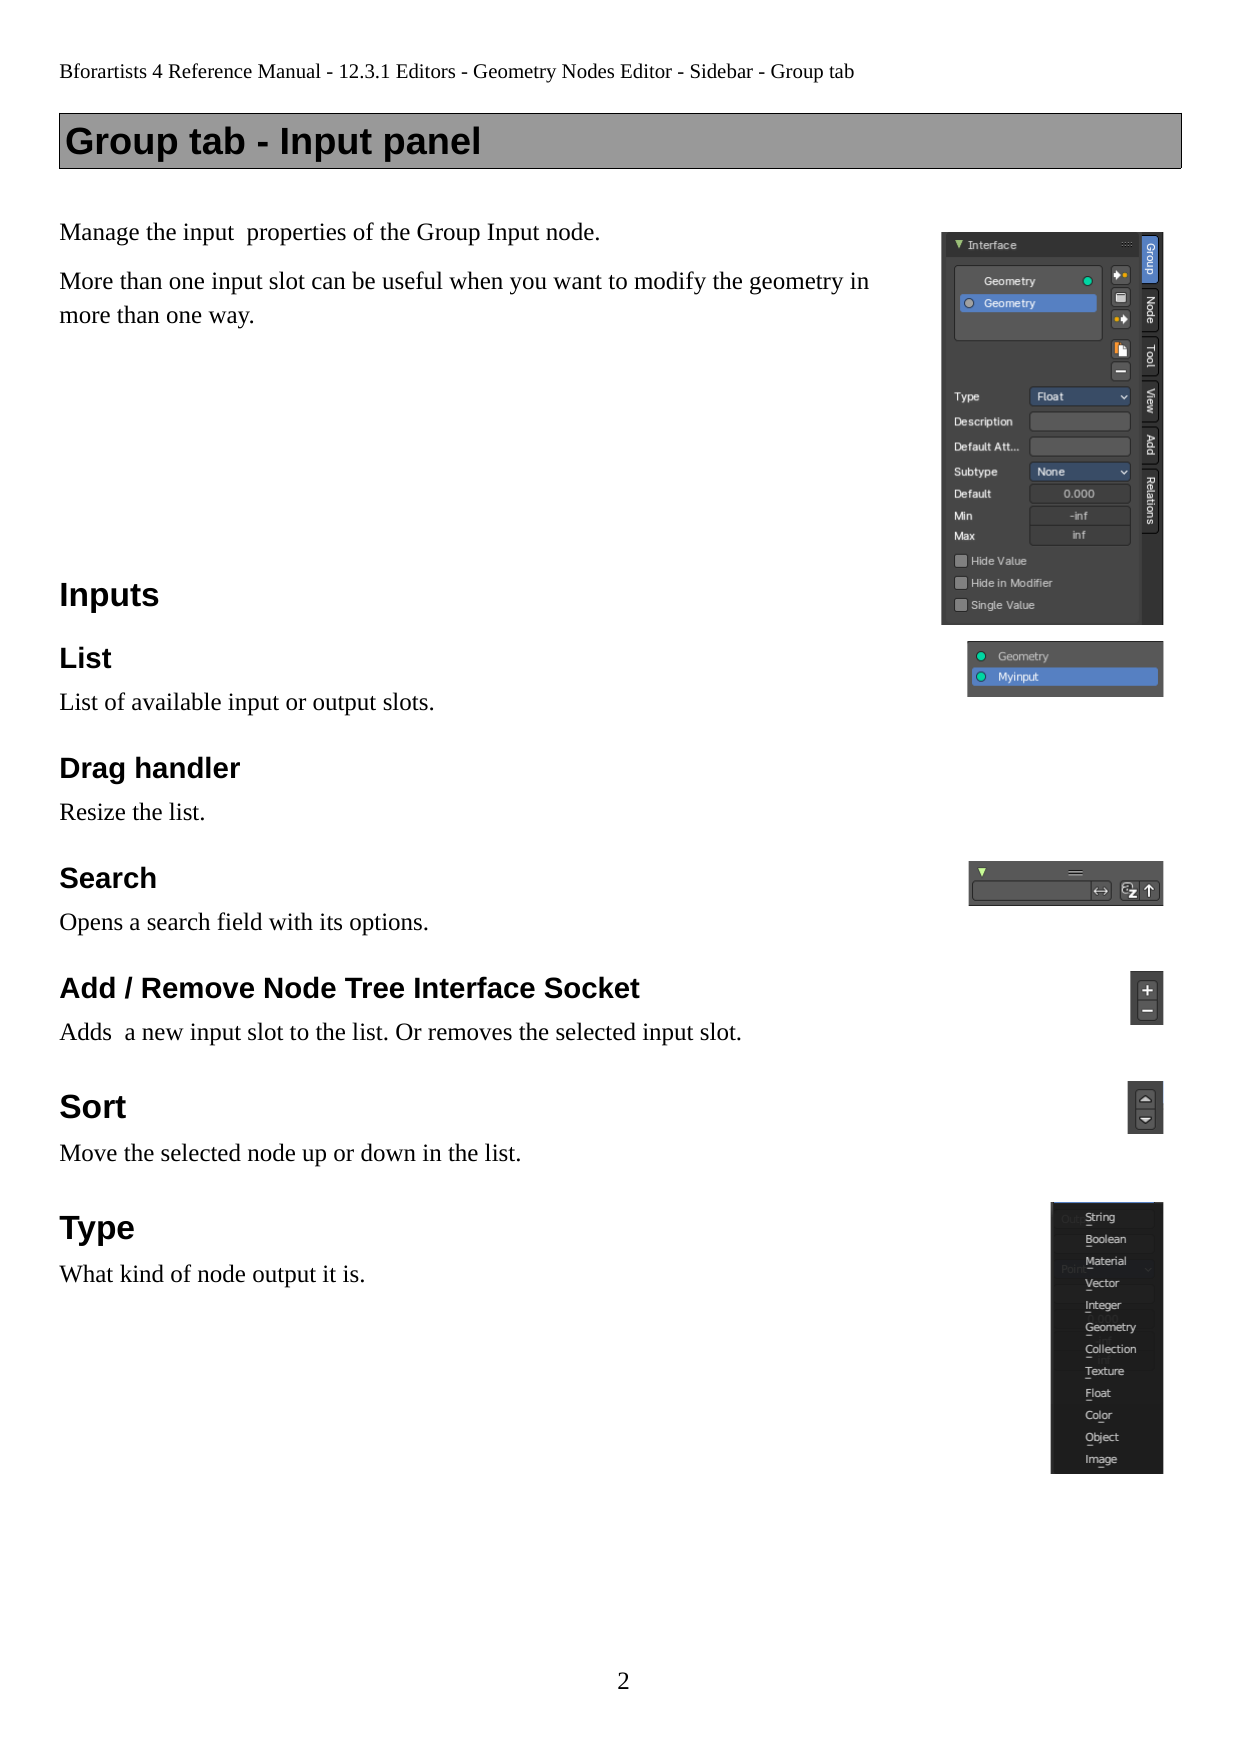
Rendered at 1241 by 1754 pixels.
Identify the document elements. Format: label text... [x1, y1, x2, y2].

subtitle List [59, 641, 967, 674]
subtitle Inputs [59, 575, 941, 614]
text List of available input or output slots. [59, 687, 1181, 716]
subtitle Type [59, 1208, 1050, 1246]
subtitle [1164, 1087, 1181, 1125]
subtitle Add / Remove Node Tree Interface Socket [59, 971, 1130, 1004]
text Opens a search field with its options. [59, 907, 1181, 936]
picture [1050, 1202, 1164, 1474]
picture [941, 232, 1164, 625]
table_header Group tab - Input panel [60, 114, 1181, 168]
text What kind of node output it is. [59, 1259, 1050, 1288]
picture [967, 641, 1164, 697]
text Move the selected node up or down in the list. [59, 1138, 1181, 1167]
picture [1130, 971, 1164, 1025]
picture [968, 861, 1164, 906]
subtitle [1164, 641, 1181, 674]
subtitle Drag handler [59, 751, 1181, 784]
subtitle [1164, 1208, 1181, 1246]
subtitle Search [59, 861, 968, 894]
text More than one input slot can be useful when you want to modify the geometry in more than one way. [59, 266, 941, 329]
subtitle [1164, 861, 1181, 894]
subtitle Sort [59, 1087, 1127, 1125]
text Adds a new input slot to the list. Or removes the selected input slot. [59, 1017, 1181, 1046]
subtitle [1164, 575, 1181, 614]
text Manage the input properties of the Group Input node. [59, 217, 1181, 246]
text Resize the list. [59, 797, 1181, 826]
picture [1127, 1081, 1164, 1134]
